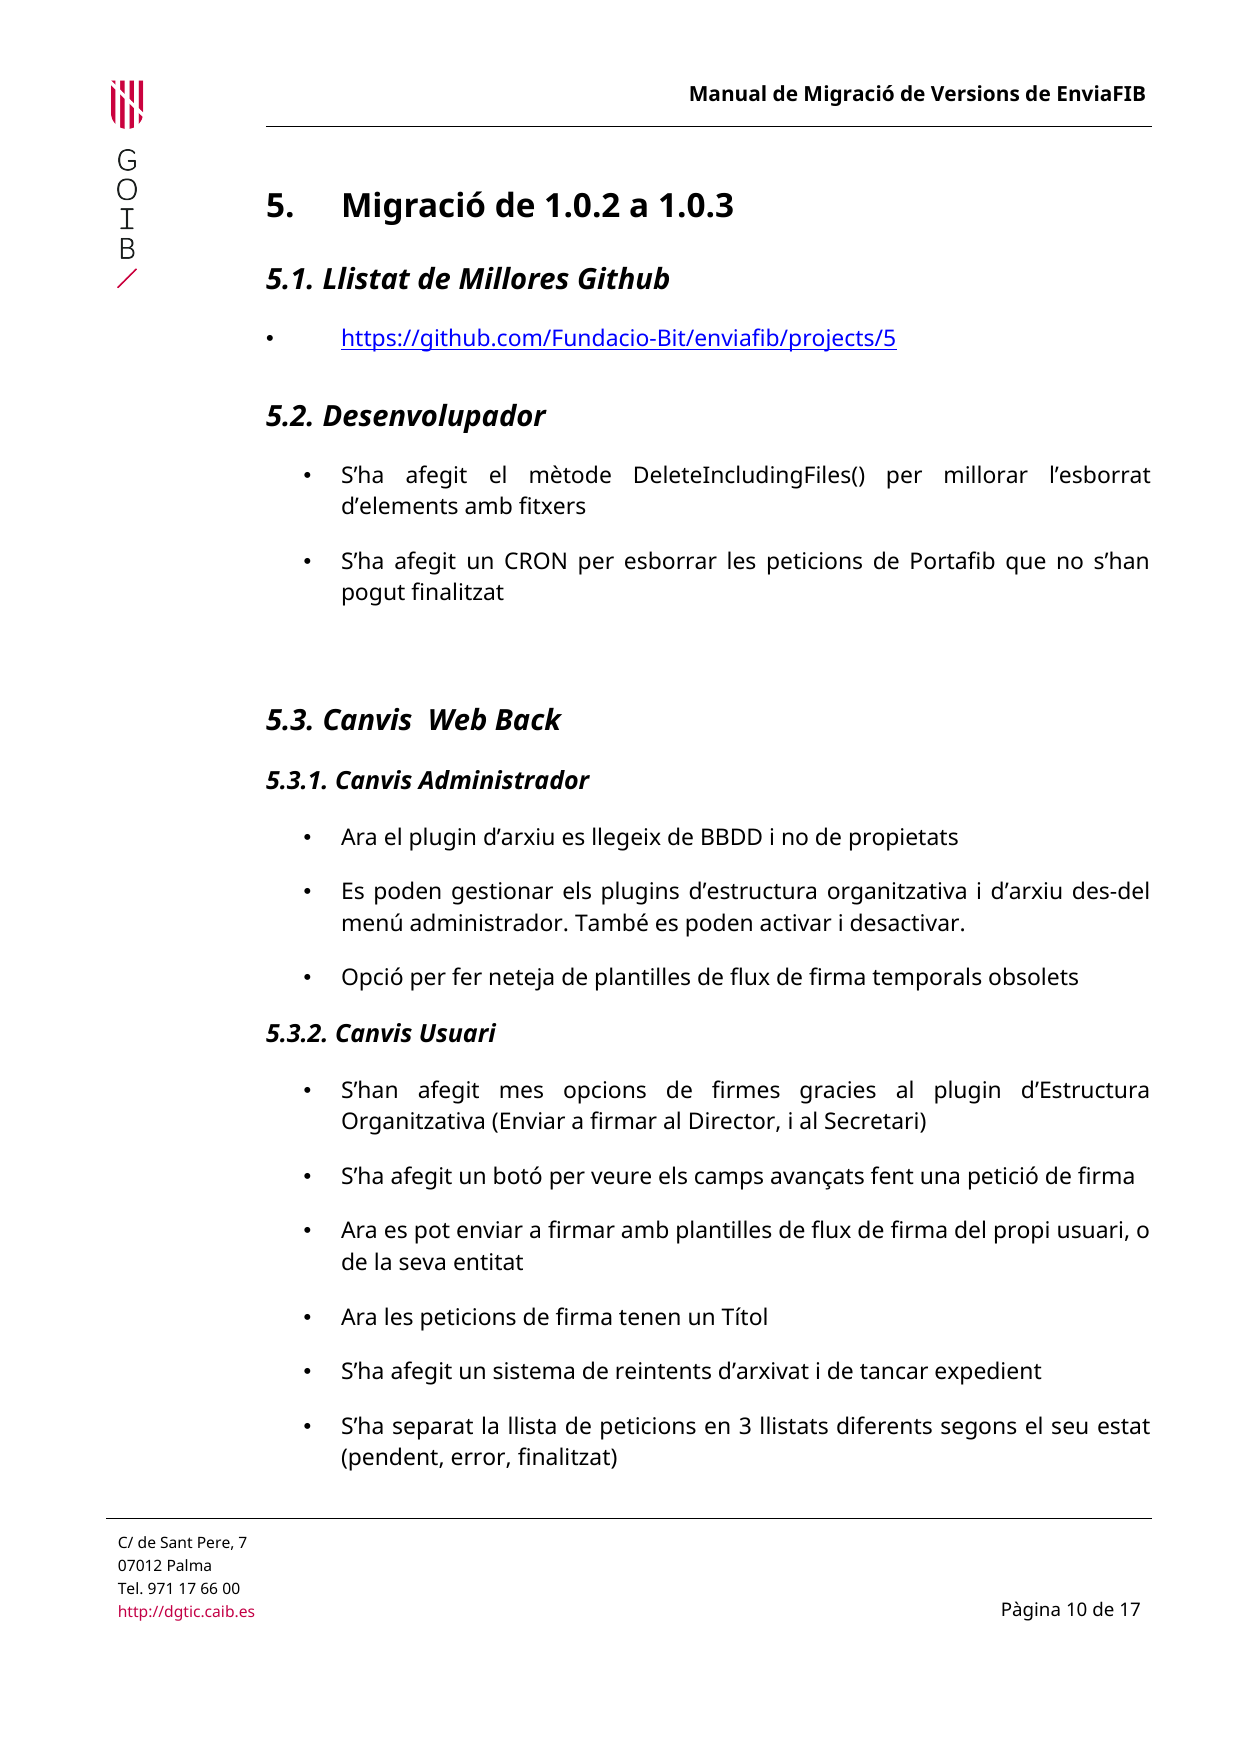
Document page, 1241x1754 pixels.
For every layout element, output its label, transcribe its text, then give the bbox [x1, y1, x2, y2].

list S’han afegit mes opcions de firmes gracies al plugin d’Estructura Organitzativa (Enviar a firmar al Director, i al Secretari) [303, 1074, 1152, 1136]
subtitle Canvis Usuari [266, 1016, 1152, 1050]
subtitle Canvis Web Back [266, 699, 1152, 738]
list S’ha afegit un botó per veure els camps avançats fent una petició de firma [303, 1160, 1152, 1191]
list Ara les peticions de firma tenen un Títol [303, 1301, 1152, 1332]
list S’ha afegit el mètode DeleteIncludingFiles() per millorar l’esborrat d’elements amb fitxers [303, 459, 1152, 521]
picture [82, 57, 172, 319]
list Ara el plugin d’arxiu es llegeix de BBDD i no de propietats [303, 820, 1152, 852]
list S’ha afegit un CRON per esborrar les peticions de Portafib que no s’han pogut finalitzat [303, 545, 1152, 607]
list Ara es pot enviar a firmar amb plantilles de flux de firma del propi usuari, o de la seva entitat [303, 1214, 1152, 1277]
subtitle Migració de 1.0.2 a 1.0.3 [266, 181, 1152, 227]
list Opció per fer neteja de plantilles de flux de firma temporals obsolets [303, 961, 1152, 992]
subtitle Canvis Administrador [266, 763, 1152, 797]
list https://github.com/Fundacio-Bit/enviafib/projects/5 [266, 322, 1152, 353]
list Es poden gestionar els plugins d’estructura organitzativa i d’arxiu des-del menú administrador. També es poden activar i desactivar. [303, 875, 1152, 938]
subtitle Desenvolupador [266, 395, 1152, 434]
list S’ha separat la llista de peticions en 3 llistats diferents segons el seu estat (pendent, error, finalitzat) [303, 1410, 1152, 1473]
subtitle Llistat de Millores Github [266, 258, 1152, 298]
list S’ha afegit un sistema de reintents d’arxivat i de tancar expedient [303, 1355, 1152, 1387]
